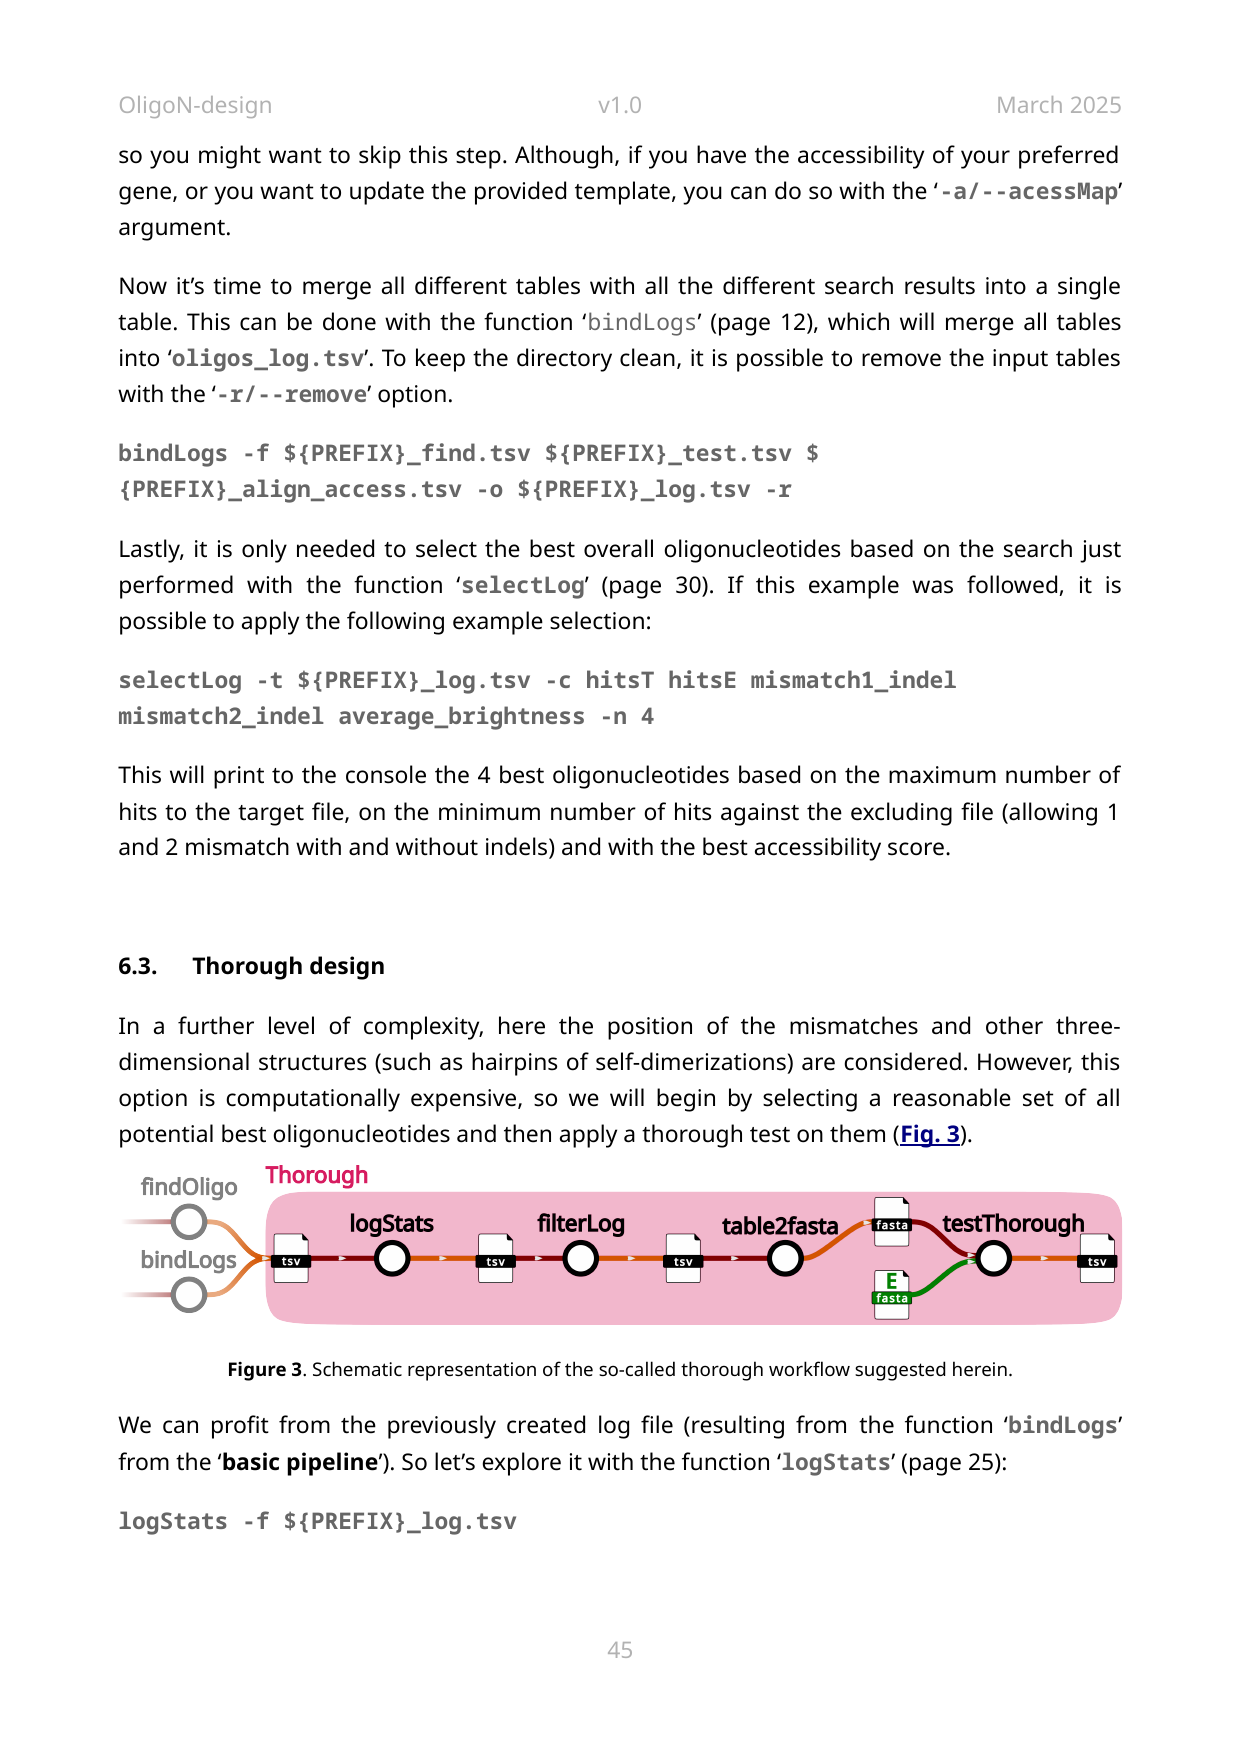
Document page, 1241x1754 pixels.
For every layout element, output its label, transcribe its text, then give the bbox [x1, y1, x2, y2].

text logStats -f ${PREFIX}_log.tsv [118, 1505, 1122, 1536]
text so you might want to skip this step. Although, if you have the accessibility of your preferred gene, or you want to update the provided template, you can do so with the ‘-a/--acessMap’ argument. [118, 139, 1122, 242]
subtitle Thorough design [118, 950, 1122, 982]
text In a further level of complexity, here the position of the mismatches and other three-dimensional structures (such as hairpins of self-dimerizations) are considered. However, this option is computationally expensive, so we will begin by selecting a reasonable set of all potential best oligonucleotides and then apply a thorough test on them (Fig. 3). [118, 1010, 1122, 1149]
text selectLog -t ${PREFIX}_log.tsv -c hitsT hitsE mismatch1_indel mismatch2_indel average_brightness -n 4 [118, 664, 1122, 731]
picture [118, 1165, 1123, 1325]
text Now it’s time to merge all different tables with all the different search results into a single table. This can be done with the function ‘bindLogs’ (page 12), which will merge all tables into ‘oligos_log.tsv’. To keep the directory clean, it is possible to remove the input tables with the ‘-r/--remove’ option. [118, 270, 1122, 409]
text bindLogs -f ${PREFIX}_find.tsv ${PREFIX}_test.tsv ${PREFIX}_align_access.tsv -o ${PREFIX}_log.tsv -r [118, 437, 1122, 504]
text This will print to the console the 4 best oligonucleotides based on the maximum number of hits to the target file, on the minimum number of hits against the excluding file (allowing 1 and 2 mismatch with and without indels) and with the best accessibility score. [118, 759, 1122, 863]
text Lastly, it is only needed to select the best overall oligonucleotides based on the search just performed with the function ‘selectLog’ (page 29). If this example was followed, it is possible to apply the following example selection: [118, 533, 1122, 636]
text We can profit from the previously created log file (resulting from the function ‘bindLogs’ from the ‘basic pipeline’). So let’s explore it with the function ‘logStats’ (page 24): [118, 1409, 1122, 1477]
text Figure 3. Schematic representation of the so-called thorough workflow suggested herein. [118, 1325, 1122, 1382]
